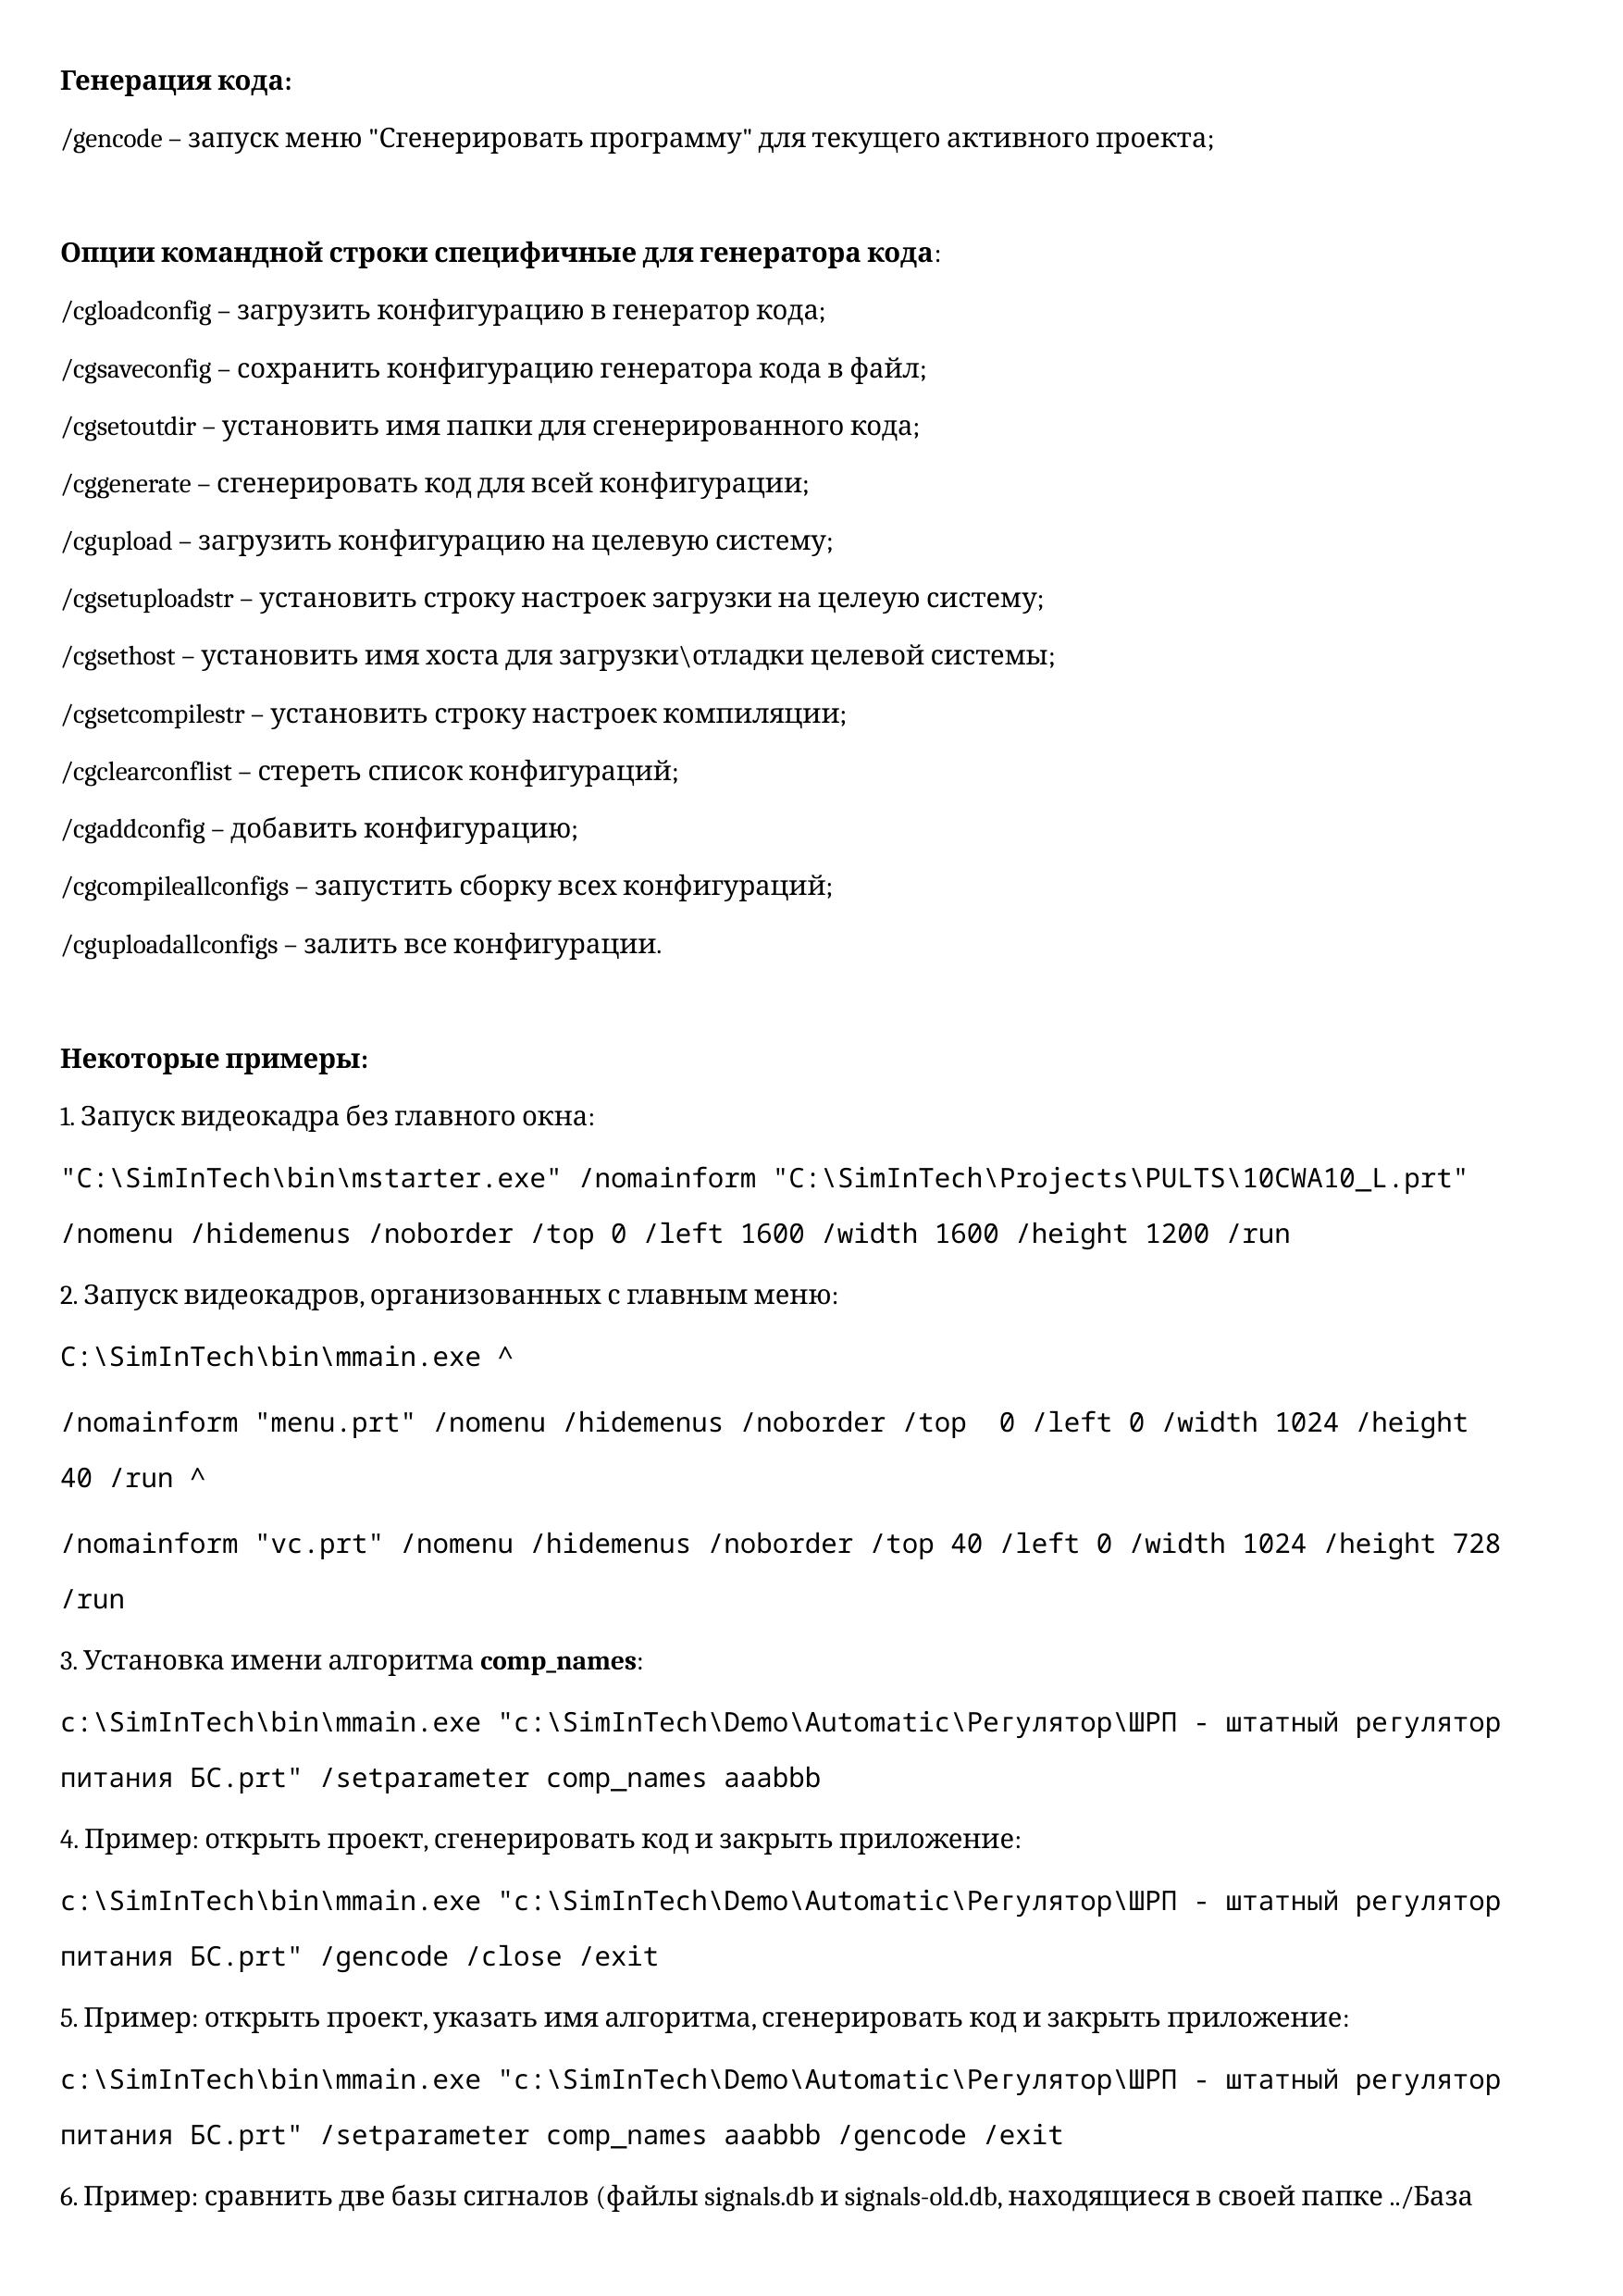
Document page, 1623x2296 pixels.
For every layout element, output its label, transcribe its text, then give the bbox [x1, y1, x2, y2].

table_cell Генерация кода: /gencode – запуск меню "Сгенерировать программу" для текущего активного проекта; Опции командной строки специфичные для генератора кода: /cgloadconfig – загрузить конфигурацию в генератор кода; /cgsaveconfig – сохранить конфигурацию генератора кода в файл; /cgsetoutdir – установить имя папки для сгенерированного кода; /cggenerate – сгенерировать код для всей конфигурации; /cgupload – загрузить конфигурацию на целевую систему; /cgsetuploadstr – установить строку настроек загрузки на целеую систему; /cgsethost – установить имя хоста для загрузки\отладки целевой системы; /cgsetcompilestr – установить строку настроек компиляции; /cgclearconflist – стереть список конфигураций; /cgaddconfig – добавить конфигурацию; /cgcompileallconfigs – запустить сборку всех конфигураций; /cguploadallconfigs – залить все конфигурации. Некоторые примеры: 1. Запуск видеокадра без главного окна: "C:\SimInTech\bin\mstarter.exe" /nomainform "C:\SimInTech\Projects\PULTS\10CWA10_L.prt" /nomenu /hidemenus /noborder /top 0 /left 1600 /width 1600 /height 1200 /run 2. Запуск видеокадров, организованных с главным меню: C:\SimInTech\bin\mmain.exe ^ /nomainform "menu.prt" /nomenu /hidemenus /noborder /top 0 /left 0 /width 1024 /height 40 /run ^ /nomainform "vc.prt" /nomenu /hidemenus /noborder /top 40 /left 0 /width 1024 /height 728 /run 3. Установка имени алгоритма comp_names: c:\SimInTech\bin\mmain.exe "c:\SimInTech\Demo\Automatic\Регулятор\ШРП - штатный регулятор питания БС.prt" /setparameter comp_names aaabbb 4. Пример: открыть проект, сгенерировать код и закрыть приложение: c:\SimInTech\bin\mmain.exe "c:\SimInTech\Demo\Automatic\Регулятор\ШРП - штатный регулятор питания БС.prt" /gencode /close /exit 5. Пример: открыть проект, указать имя алгоритма, сгенерировать код и закрыть приложение: c:\SimInTech\bin\mmain.exe "c:\SimInTech\Demo\Automatic\Регулятор\ШРП - штатный регулятор питания БС.prt" /setparameter comp_names aaabbb /gencode /exit 6. Пример: сравнить две базы сигналов (файлы signals.db и signals-old.db, находящиеся в своей папке ../База [55, 55, 1568, 2218]
